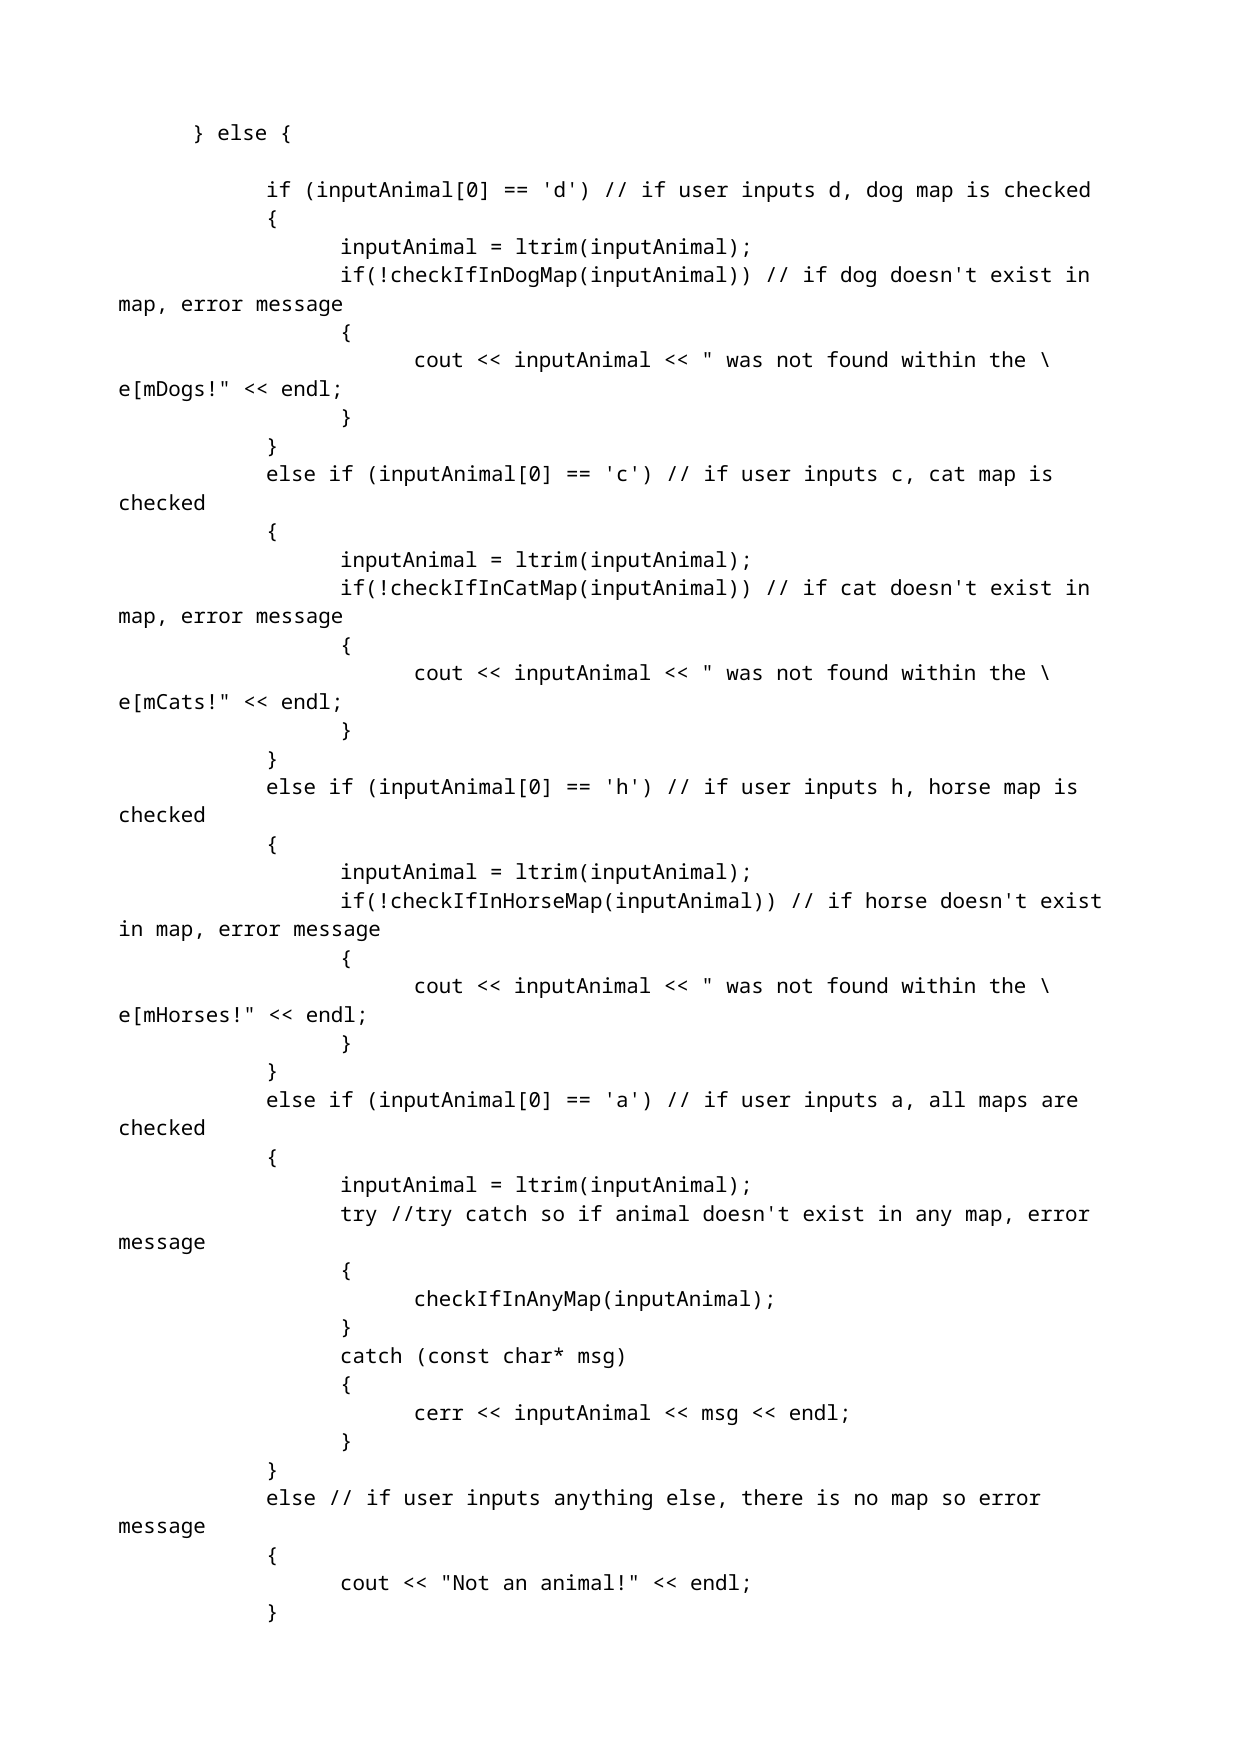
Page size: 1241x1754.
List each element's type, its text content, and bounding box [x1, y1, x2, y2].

text if(!checkIfInDogMap(inputAnimal)) // if dog doesn't exist in map, error message [118, 260, 1122, 317]
text { [118, 317, 1122, 346]
text { [118, 516, 1122, 545]
text catch (const char* msg) [118, 1341, 1122, 1369]
text if(!checkIfInHorseMap(inputAnimal)) // if horse doesn't exist in map, error message [118, 886, 1122, 943]
text if(!checkIfInCatMap(inputAnimal)) // if cat doesn't exist in map, error message [118, 573, 1122, 630]
text checkIfInAnyMap(inputAnimal); [118, 1284, 1122, 1312]
text } [118, 402, 1122, 431]
text } [118, 744, 1122, 772]
text cerr << inputAnimal << msg << endl; [118, 1398, 1122, 1426]
text inputAnimal = ltrim(inputAnimal); [118, 857, 1122, 886]
text } [118, 715, 1122, 744]
text { [118, 943, 1122, 971]
text else if (inputAnimal[0] == 'h') // if user inputs h, horse map is checked [118, 772, 1122, 829]
text { [118, 203, 1122, 232]
text } [118, 1426, 1122, 1455]
text } [118, 1028, 1122, 1057]
text { [118, 1369, 1122, 1398]
text try //try catch so if animal doesn't exist in any map, error message [118, 1199, 1122, 1256]
text else // if user inputs anything else, there is no map so error message [118, 1483, 1122, 1540]
text } [118, 1312, 1122, 1341]
text cout << inputAnimal << " was not found within the \e[mCats!" << endl; [118, 658, 1122, 715]
text else if (inputAnimal[0] == 'c') // if user inputs c, cat map is checked [118, 459, 1122, 516]
text { [118, 1256, 1122, 1284]
text } [118, 1057, 1122, 1085]
text inputAnimal = ltrim(inputAnimal); [118, 232, 1122, 260]
text else if (inputAnimal[0] == 'a') // if user inputs a, all maps are checked [118, 1085, 1122, 1142]
text { [118, 829, 1122, 857]
text { [118, 630, 1122, 658]
text { [118, 1142, 1122, 1170]
text { [118, 1540, 1122, 1568]
text inputAnimal = ltrim(inputAnimal); [118, 545, 1122, 573]
text cout << inputAnimal << " was not found within the \e[mDogs!" << endl; [118, 346, 1122, 402]
text if (inputAnimal[0] == 'd') // if user inputs d, dog map is checked [118, 175, 1122, 203]
text } [118, 1455, 1122, 1483]
text } else { [118, 118, 1122, 147]
text cout << "Not an animal!" << endl; [118, 1568, 1122, 1597]
text } [118, 431, 1122, 459]
text } [118, 1597, 1122, 1625]
text cout << inputAnimal << " was not found within the \e[mHorses!" << endl; [118, 971, 1122, 1028]
text inputAnimal = ltrim(inputAnimal); [118, 1170, 1122, 1199]
